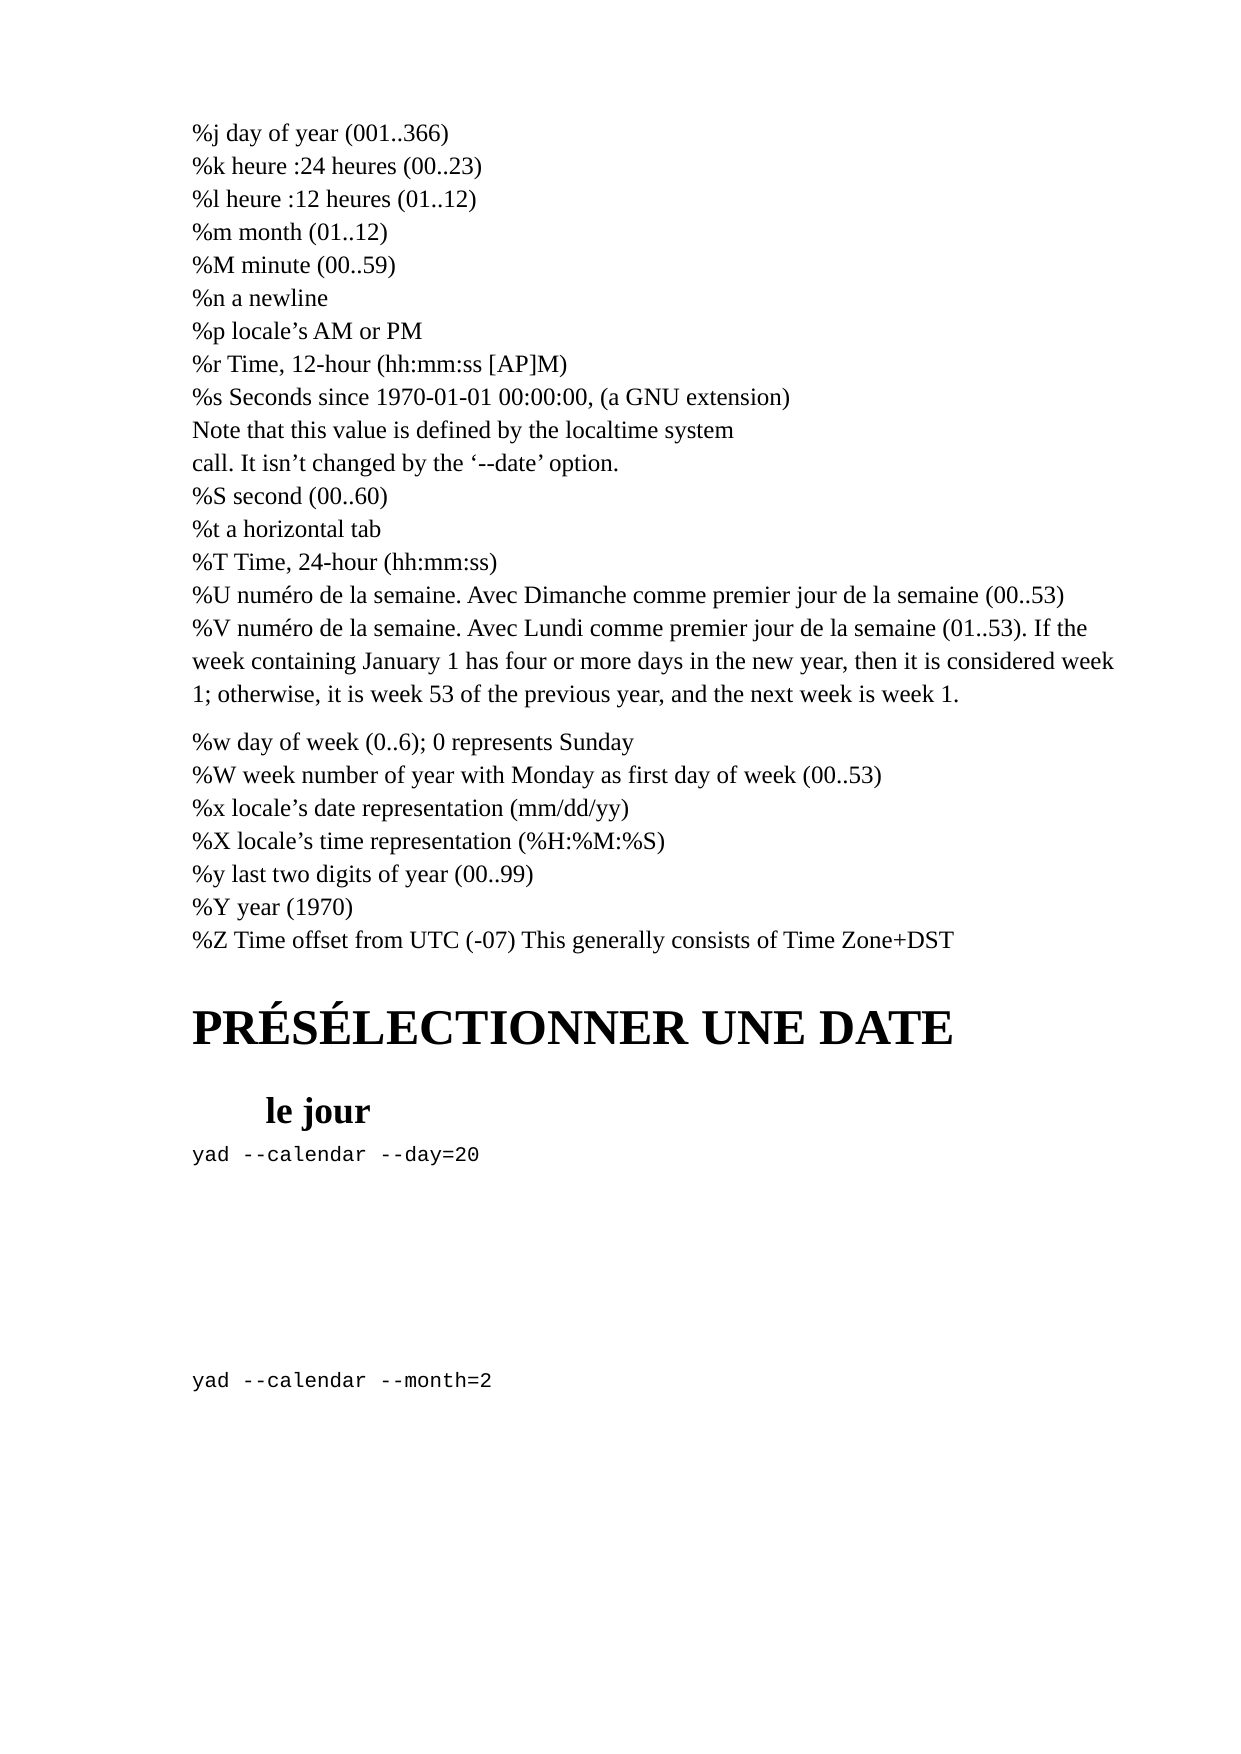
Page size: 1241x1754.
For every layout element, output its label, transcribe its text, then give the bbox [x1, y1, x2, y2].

list %w day of week (0..6); 0 represents Sunday %W week number of year with Monday as first day of week (00..53) %x locale’s date representation (mm/dd/yy) %X locale’s time representation (%H:%M:%S) %y last two digits of year (00..99) %Y year (1970) %Z Time offset from UTC (-07) This generally consists of Time Zone+DST [162, 727, 1122, 954]
subtitle PRÉSÉLECTIONNER UNE DATE [162, 998, 1122, 1055]
list yad --calendar --month=2 [162, 1370, 1122, 1394]
list %j day of year (001..366) %k heure :24 heures (00..23) %l heure :12 heures (01..12) %m month (01..12) %M minute (00..59) %n a newline %p locale’s AM or PM %r Time, 12-hour (hh:mm:ss [AP]M) %s Seconds since 1970-01-01 00:00:00, (a GNU extension) Note that this value is defined by the localtime system call. It isn’t changed by the ‘--date’ option. %S second (00..60) %t a horizontal tab %T Time, 24-hour (hh:mm:ss) %U numéro de la semaine. Avec Dimanche comme premier jour de la semaine (00..53) %V numéro de la semaine. Avec Lundi comme premier jour de la semaine (01..53). If the week containing January 1 has four or more days in the new year, then it is considered week 1; otherwise, it is week 53 of the previous year, and the next week is week 1. [162, 118, 1122, 708]
subtitle le jour [236, 1089, 1122, 1132]
list yad --calendar --day=20 [162, 1144, 1122, 1168]
